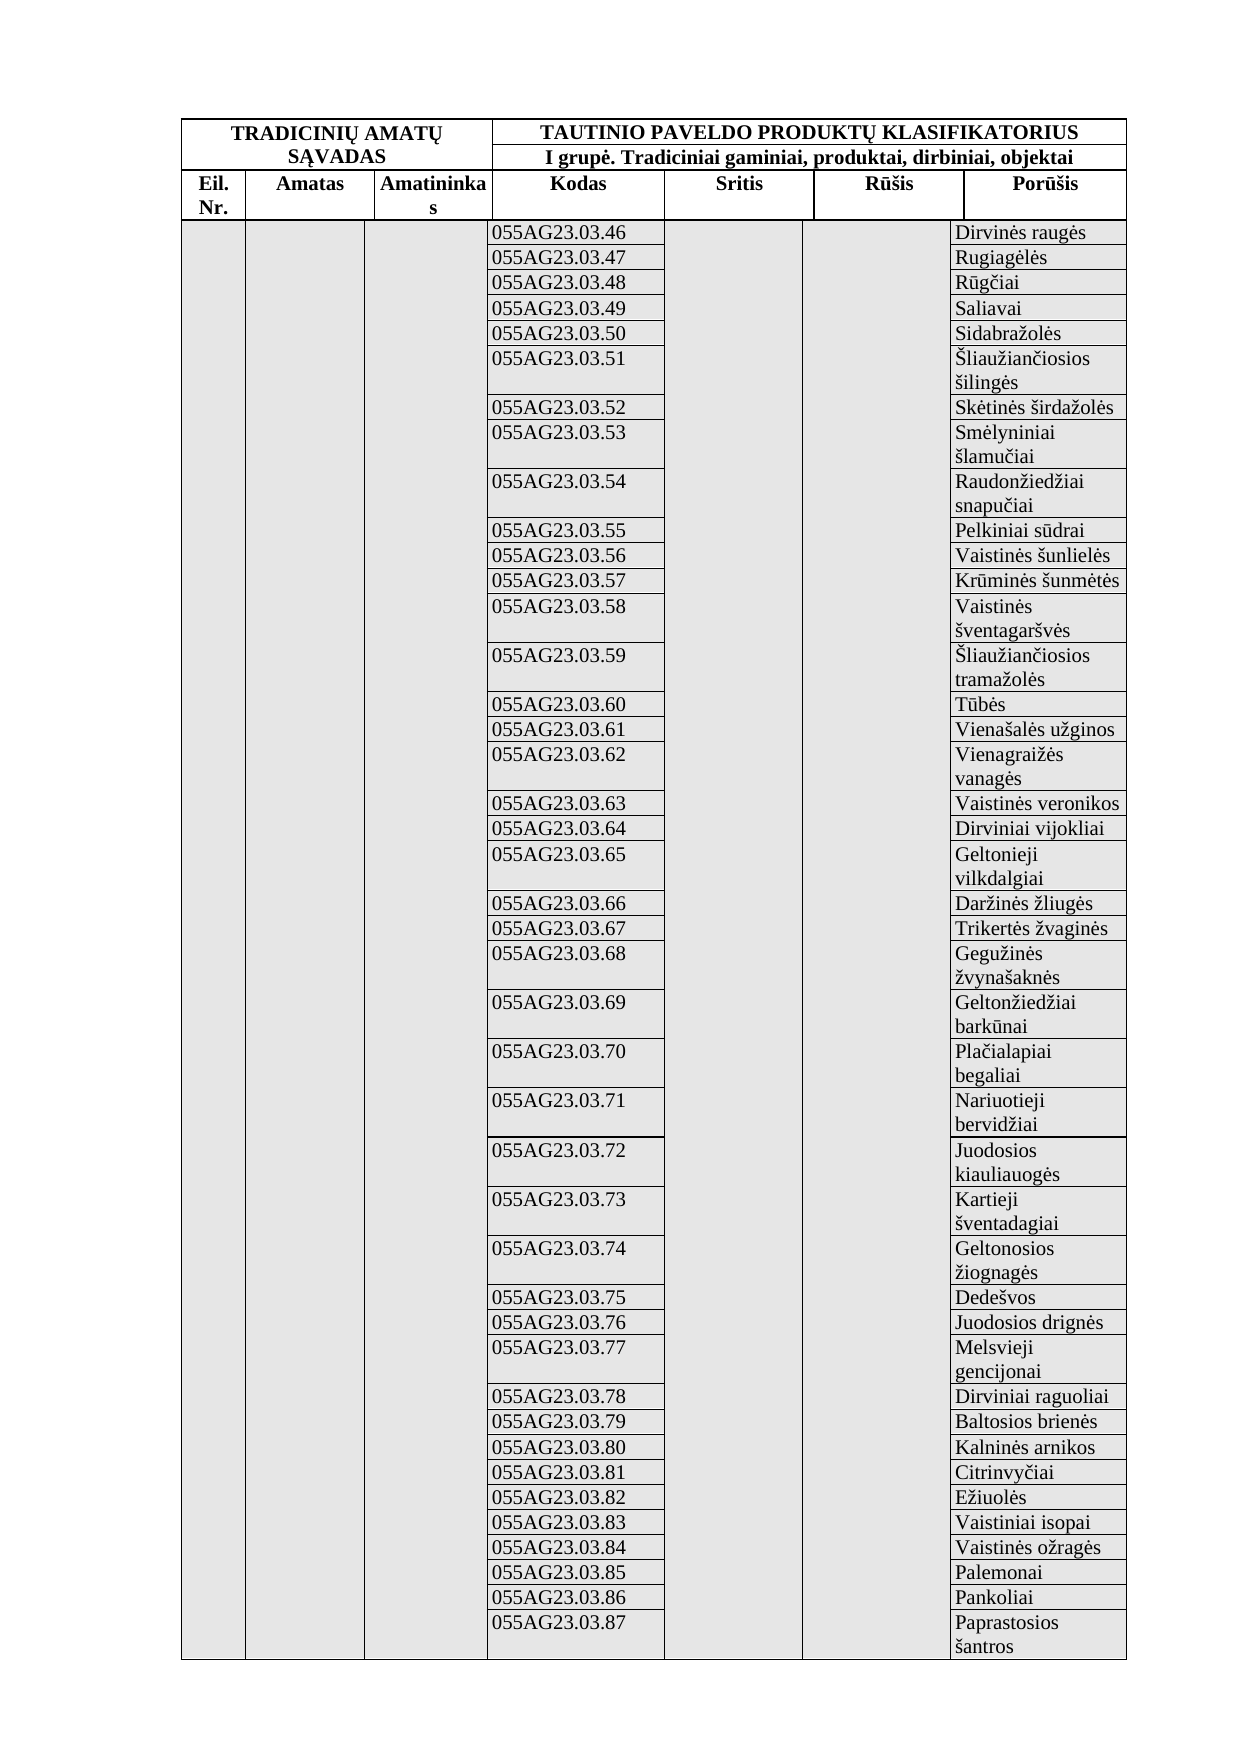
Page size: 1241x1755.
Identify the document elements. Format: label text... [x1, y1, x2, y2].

table_cell Amatas [246, 171, 374, 219]
table_cell Trikertės žvaginės [951, 916, 1126, 940]
table_cell 055AG23.03.56 [488, 543, 664, 567]
table_cell 055AG23.03.48 [488, 270, 664, 294]
table_cell Vaistinės veronikos [951, 791, 1126, 815]
table_cell 055AG23.03.81 [488, 1460, 664, 1484]
table_cell 055AG23.03.60 [488, 692, 664, 716]
table_cell [365, 221, 487, 1658]
table_cell Sritis [665, 171, 813, 219]
table_cell Vienagraižės vanagės [951, 742, 1126, 790]
table_cell 055AG23.03.67 [488, 916, 664, 940]
table_cell Kodas [493, 171, 664, 219]
table_cell Vienašalės užginos [951, 717, 1126, 741]
table_cell 055AG23.03.64 [488, 816, 664, 840]
table_cell Melsvieji gencijonai [951, 1335, 1126, 1383]
table_cell 055AG23.03.51 [488, 346, 664, 394]
table_cell 055AG23.03.84 [488, 1535, 664, 1559]
table_cell Vaistinės šunlielės [951, 543, 1126, 567]
table_cell 055AG23.03.50 [488, 321, 664, 344]
table_cell Geltonžiedžiai barkūnai [951, 990, 1126, 1038]
table_cell 055AG23.03.61 [488, 717, 664, 741]
table_cell 055AG23.03.58 [488, 594, 664, 642]
table_cell Šliaužiančiosios tramažolės [951, 643, 1126, 691]
table_cell Amatininkas [375, 171, 492, 219]
table_cell Vaistinės šventagaršvės [951, 594, 1126, 642]
table_cell Gegužinės žvynašaknės [951, 941, 1126, 989]
table_cell Dirviniai raguoliai [951, 1384, 1126, 1408]
table_cell Palemonai [951, 1560, 1126, 1584]
table_cell 055AG23.03.70 [488, 1039, 664, 1087]
table_cell 055AG23.03.73 [488, 1187, 664, 1235]
table_cell 055AG23.03.69 [488, 990, 664, 1038]
table_cell 055AG23.03.78 [488, 1384, 664, 1408]
table_header TAUTINIO PAVELDO PRODUKTŲ KLASIFIKATORIUS [493, 120, 1126, 144]
table_cell Vaistiniai isopai [951, 1510, 1126, 1534]
table_cell Baltosios brienės [951, 1410, 1126, 1433]
table_cell Dirviniai vijokliai [951, 816, 1126, 840]
table_cell 055AG23.03.63 [488, 791, 664, 815]
table_cell Sidabražolės [951, 321, 1126, 344]
table_cell 055AG23.03.57 [488, 569, 664, 592]
table_cell Rūgčiai [951, 270, 1126, 294]
table_cell Krūminės šunmėtės [951, 569, 1126, 592]
table_cell 055AG23.03.47 [488, 245, 664, 269]
table_cell Porūšis [965, 171, 1126, 219]
table_cell I grupė. Tradiciniai gaminiai, produktai, dirbiniai, objektai [493, 145, 1126, 169]
table_cell 055AG23.03.65 [488, 841, 664, 889]
table_cell Citrinvyčiai [951, 1460, 1126, 1484]
table_cell 055AG23.03.83 [488, 1510, 664, 1534]
table_cell 055AG23.03.59 [488, 643, 664, 691]
table_cell 055AG23.03.86 [488, 1585, 664, 1609]
table_cell Nariuotieji bervidžiai [951, 1088, 1126, 1136]
table_cell 055AG23.03.68 [488, 941, 664, 989]
table_cell 055AG23.03.80 [488, 1435, 664, 1459]
table_cell Pelkiniai sūdrai [951, 518, 1126, 542]
table_cell 055AG23.03.74 [488, 1236, 664, 1284]
table_cell 055AG23.03.85 [488, 1560, 664, 1584]
table_cell Tūbės [951, 692, 1126, 716]
table_cell 055AG23.03.79 [488, 1410, 664, 1433]
table_cell [246, 221, 364, 1658]
table_cell Rūšis [815, 171, 963, 219]
table_cell Saliavai [951, 295, 1126, 319]
table_cell 055AG23.03.77 [488, 1335, 664, 1383]
table_cell 055AG23.03.55 [488, 518, 664, 542]
table_cell Rugiagėlės [951, 245, 1126, 269]
table_cell Ežiuolės [951, 1485, 1126, 1509]
table_cell Juodosios drignės [951, 1310, 1126, 1334]
table_cell Geltonieji vilkdalgiai [951, 841, 1126, 889]
table_cell Pankoliai [951, 1585, 1126, 1609]
table_cell Paprastosios šantros [951, 1610, 1126, 1658]
table_cell Dirvinės raugės [951, 221, 1126, 244]
table_cell Vaistinės ožragės [951, 1535, 1126, 1559]
table_cell 055AG23.03.54 [488, 469, 664, 517]
table_cell Kalninės arnikos [951, 1435, 1126, 1459]
table_cell [803, 221, 950, 1658]
table_cell Juodosios kiauliauogės [951, 1138, 1126, 1186]
table_cell Geltonosios žiognagės [951, 1236, 1126, 1284]
table_cell Dedešvos [951, 1285, 1126, 1309]
table_cell 055AG23.03.87 [488, 1610, 664, 1658]
table_cell Šliaužiančiosios šilingės [951, 346, 1126, 394]
table_cell Raudonžiedžiai snapučiai [951, 469, 1126, 517]
table_cell [665, 221, 802, 1658]
table_cell 055AG23.03.76 [488, 1310, 664, 1334]
table_cell Smėlyniniai šlamučiai [951, 420, 1126, 468]
table_cell 055AG23.03.46 [488, 221, 664, 244]
table_cell Plačialapiai begaliai [951, 1039, 1126, 1087]
table_cell 055AG23.03.75 [488, 1285, 664, 1309]
table_cell 055AG23.03.82 [488, 1485, 664, 1509]
table_cell 055AG23.03.49 [488, 295, 664, 319]
table_cell Skėtinės širdažolės [951, 395, 1126, 419]
table_cell Daržinės žliugės [951, 891, 1126, 915]
table_cell 055AG23.03.53 [488, 420, 664, 468]
table_cell 055AG23.03.52 [488, 395, 664, 419]
table_cell 055AG23.03.72 [488, 1138, 664, 1186]
table_cell 055AG23.03.62 [488, 742, 664, 790]
table_cell 055AG23.03.66 [488, 891, 664, 915]
table_cell 055AG23.03.71 [488, 1088, 664, 1136]
table_cell Eil. Nr. [182, 171, 245, 219]
table_cell Kartieji šventadagiai [951, 1187, 1126, 1235]
table_cell [182, 221, 245, 1658]
table_header TRADICINIŲ AMATŲ SĄVADAS [182, 120, 492, 169]
